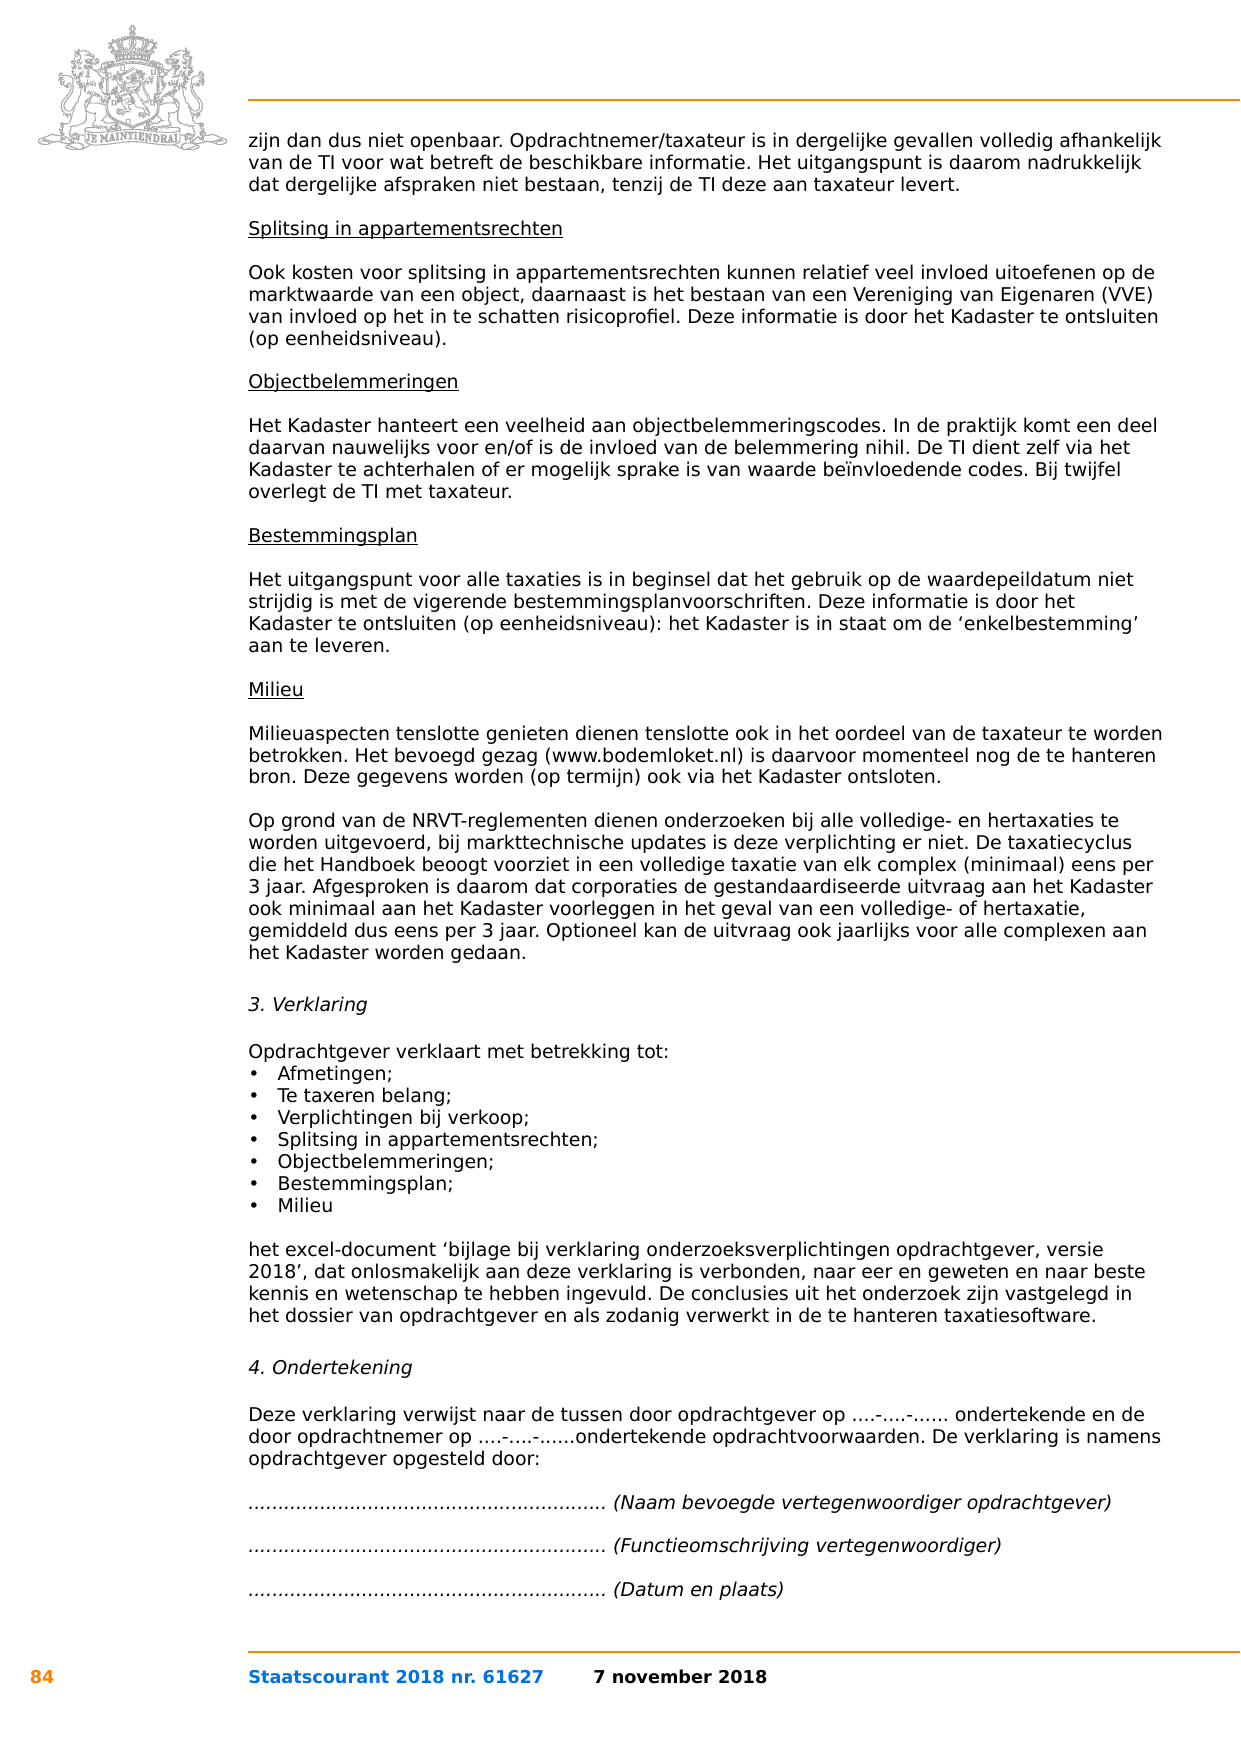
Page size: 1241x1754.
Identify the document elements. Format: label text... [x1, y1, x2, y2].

text Ook kosten voor splitsing in appartementsrechten kunnen relatief veel invloed uitoefenen op de marktwaarde van een object, daarnaast is het bestaan van een Vereniging van Eigenaren (VVE) van invloed op het in te schatten risicoprofiel. Deze informatie is door het Kadaster te ontsluiten (op eenheidsniveau). [248, 262, 1163, 349]
subtitle Milieu [248, 679, 1163, 701]
text het excel-document ‘bijlage bij verklaring onderzoeksverplichtingen opdrachtgever, versie 2018’, dat onlosmakelijk aan deze verklaring is verbonden, naar eer en geweten en naar beste kennis en wetenschap te hebben ingevuld. De conclusies uit het onderzoek zijn vastgelegd in het dossier van opdrachtgever en als zodanig verwerkt in de te hanteren taxatiesoftware. [248, 1239, 1163, 1327]
text Het uitgangspunt voor alle taxaties is in beginsel dat het gebruik op de waardepeildatum niet strijdig is met de vigerende bestemmingsplanvoorschriften. Deze informatie is door het Kadaster te ontsluiten (op eenheidsniveau): het Kadaster is in staat om de ‘enkelbestemming’ aan te leveren. [248, 569, 1163, 657]
subtitle Objectbelemmeringen [248, 371, 1163, 393]
text Deze verklaring verwijst naar de tussen door opdrachtgever op ....-....-...... ondertekende en de door opdrachtnemer op ....-....-......ondertekende opdrachtvoorwaarden. De verklaring is namens opdrachtgever opgesteld door: [248, 1404, 1163, 1470]
picture [38, 25, 227, 150]
text • Te taxeren belang; [248, 1085, 1163, 1107]
text • Afmetingen; [248, 1063, 1163, 1085]
text Milieuaspecten tenslotte genieten dienen tenslotte ook in het oordeel van de taxateur te worden betrokken. Het bevoegd gezag (www.bodemloket.nl) is daarvoor momenteel nog de te hanteren bron. Deze gegevens worden (op termijn) ook via het Kadaster ontsloten. [248, 722, 1163, 788]
text ............................................................ (Naam bevoegde vertegenwoordiger opdrachtgever) [248, 1492, 1163, 1513]
text • Objectbelemmeringen; [248, 1151, 1163, 1173]
subtitle 3. Verklaring [248, 994, 1163, 1016]
text Opdrachtgever verklaart met betrekking tot: [248, 1041, 1163, 1063]
text zijn dan dus niet openbaar. Opdrachtnemer/taxateur is in dergelijke gevallen volledig afhankelijk van de TI voor wat betreft de beschikbare informatie. Het uitgangspunt is daarom nadrukkelijk dat dergelijke afspraken niet bestaan, tenzij de TI deze aan taxateur levert. [248, 130, 1163, 196]
subtitle 4. Ondertekening [248, 1357, 1163, 1379]
text ............................................................ (Functieomschrijving vertegenwoordiger) [248, 1535, 1163, 1557]
text Op grond van de NRVT-reglementen dienen onderzoeken bij alle volledige- en hertaxaties te worden uitgevoerd, bij markttechnische updates is deze verplichting er niet. De taxatiecyclus die het Handboek beoogt voorziet in een volledige taxatie van elk complex (minimaal) eens per 3 jaar. Afgesproken is daarom dat corporaties de gestandaardiseerde uitvraag aan het Kadaster ook minimaal aan het Kadaster voorleggen in het geval van een volledige- of hertaxatie, gemiddeld dus eens per 3 jaar. Optioneel kan de uitvraag ook jaarlijks voor alle complexen aan het Kadaster worden gedaan. [248, 810, 1163, 964]
text • Bestemmingsplan; [248, 1173, 1163, 1195]
text ............................................................ (Datum en plaats) [248, 1579, 1163, 1601]
subtitle Bestemmingsplan [248, 525, 1163, 547]
text • Verplichtingen bij verkoop; [248, 1107, 1163, 1129]
subtitle Splitsing in appartementsrechten [248, 218, 1163, 240]
text • Milieu [248, 1195, 1163, 1217]
text • Splitsing in appartementsrechten; [248, 1129, 1163, 1151]
text Het Kadaster hanteert een veelheid aan objectbelemmeringscodes. In de praktijk komt een deel daarvan nauwelijks voor en/of is de invloed van de belemmering nihil. De TI dient zelf via het Kadaster te achterhalen of er mogelijk sprake is van waarde beïnvloedende codes. Bij twijfel overlegt de TI met taxateur. [248, 415, 1163, 503]
